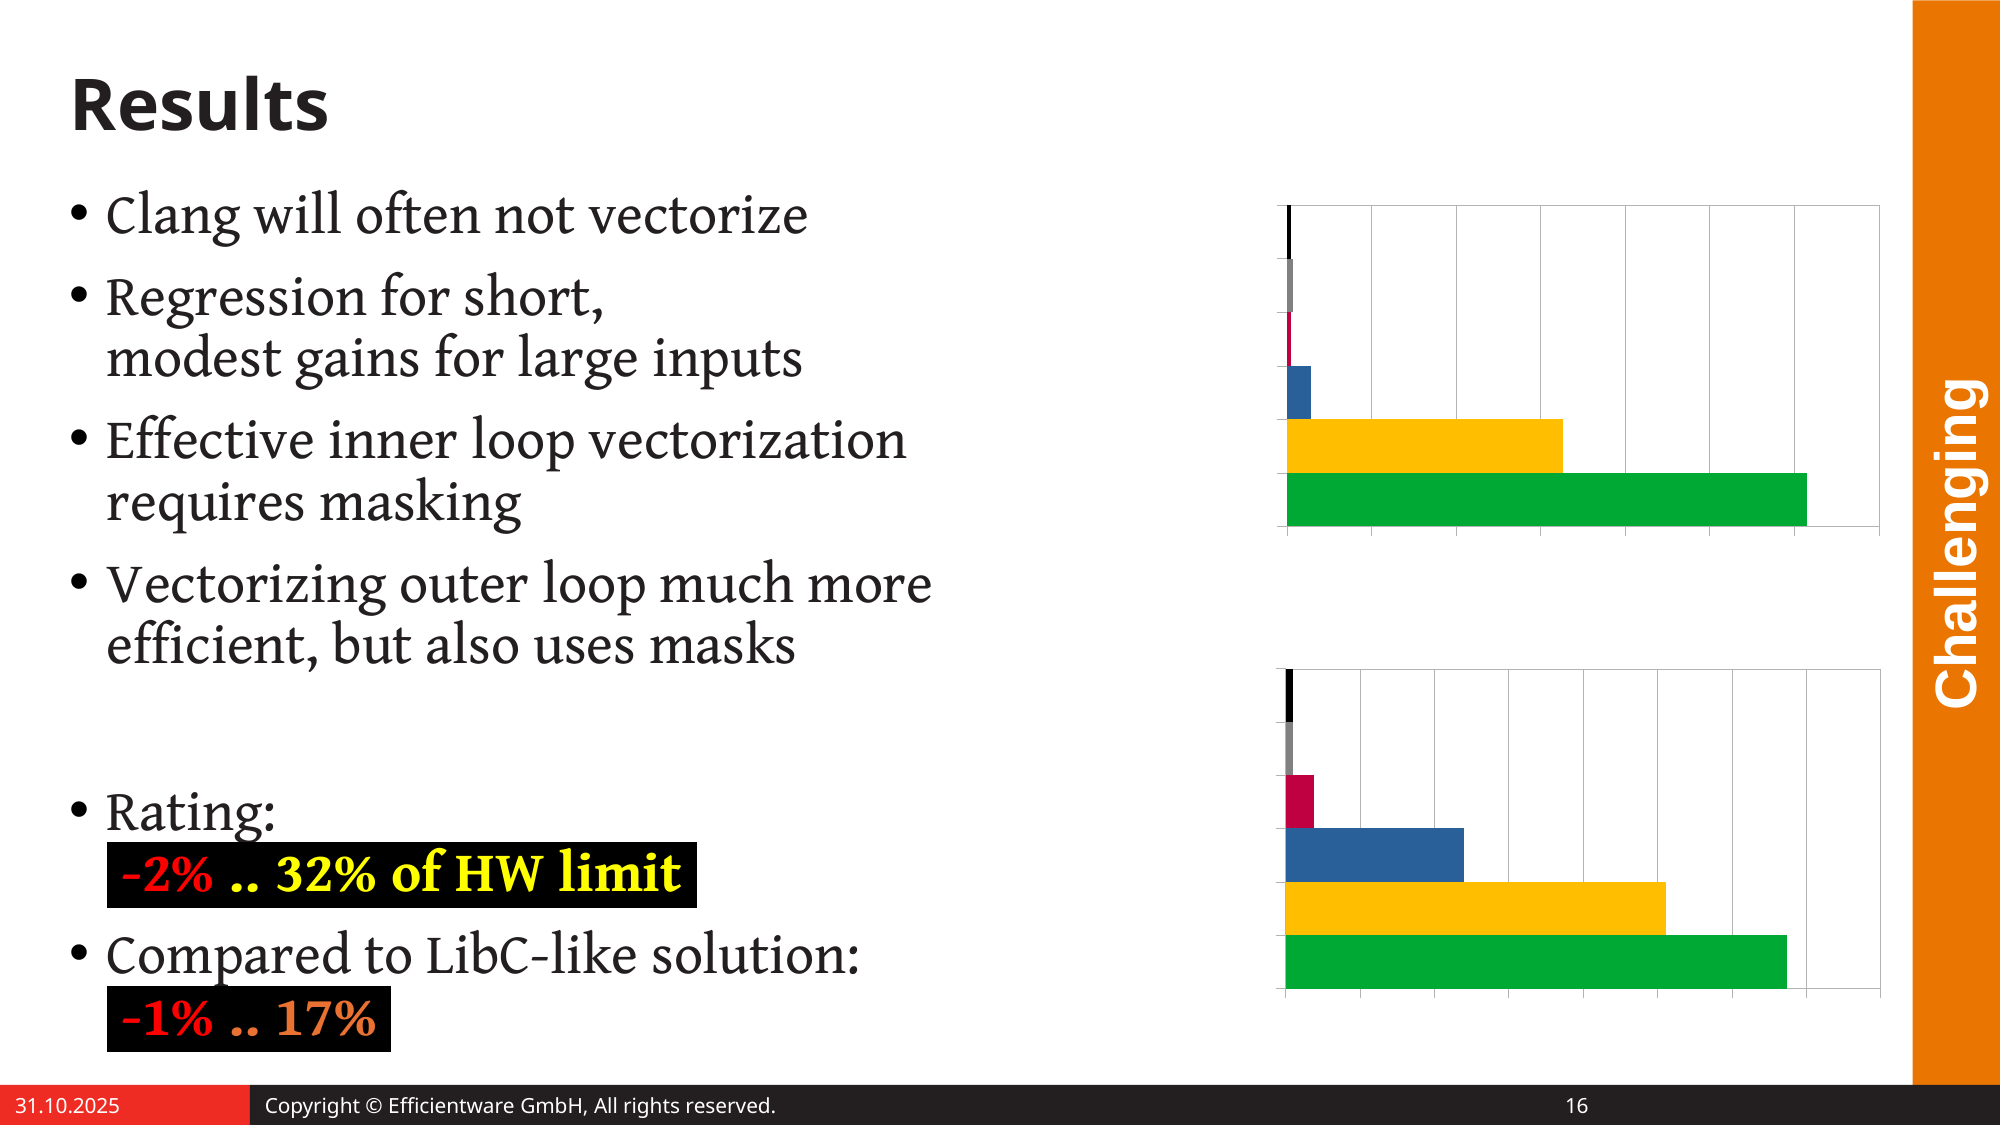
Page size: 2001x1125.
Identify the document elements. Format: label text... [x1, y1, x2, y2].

picture [1012, 156, 1912, 581]
slide_number [1550, 1084, 2000, 1125]
slide_number 31.10.2025 [0, 1084, 249, 1125]
footer Copyright © Efficientware GmbH, All rights reserved. [249, 1084, 1550, 1125]
text_box Challenging [1912, 0, 2000, 1084]
picture [1012, 588, 1912, 1043]
title Results [55, 52, 1945, 156]
list Clang will often not vectorize Regression for short, modest gains for large inputs Effective inner loop vectorization requires masking Vectorizing outer loop much more efficient, but also uses masks Rating: -2% .. 32% of HW limit Compared to LibC-like solution: -1% .. 17% [55, 176, 983, 1063]
